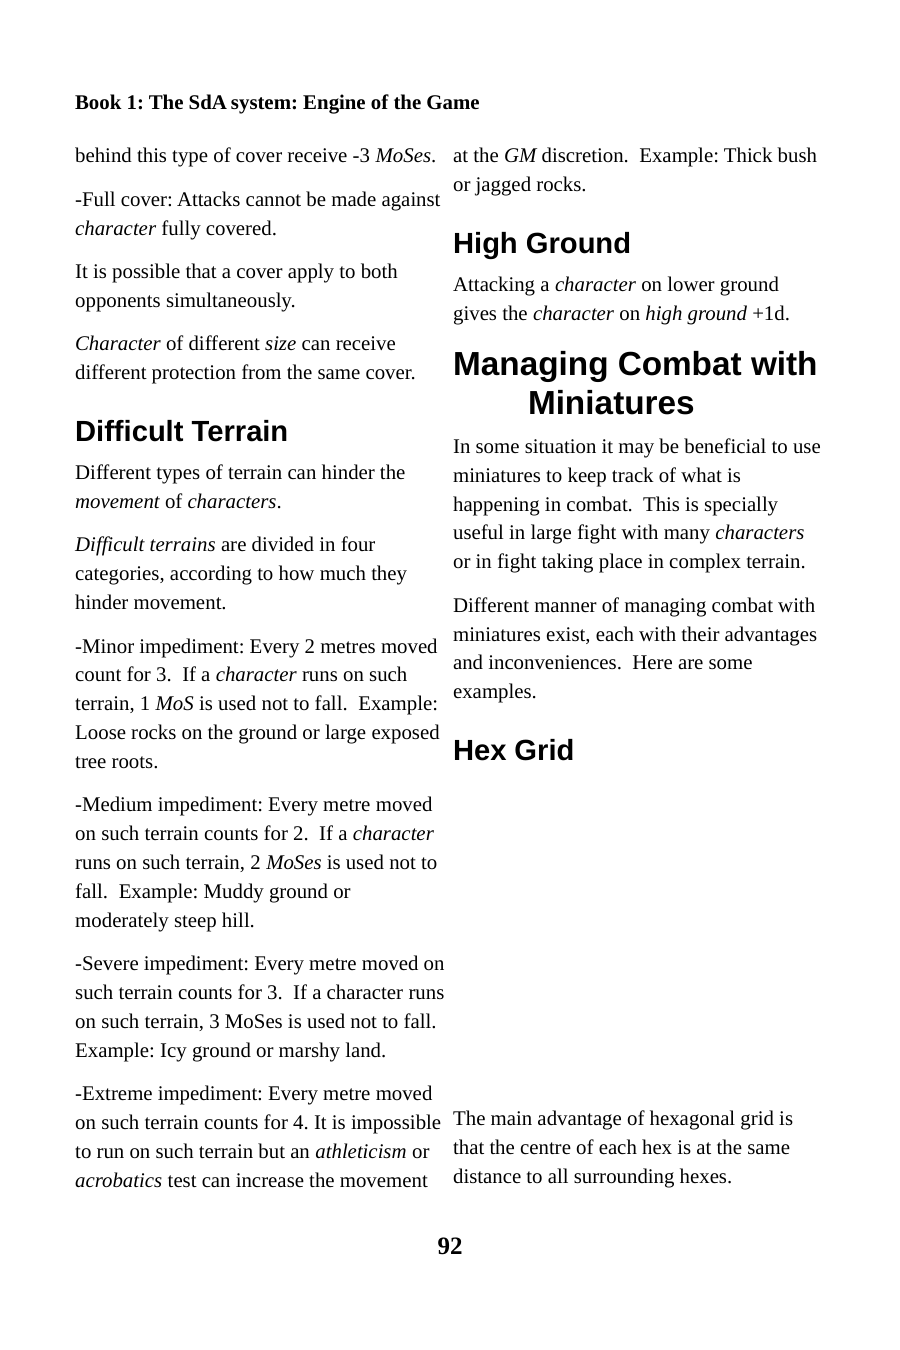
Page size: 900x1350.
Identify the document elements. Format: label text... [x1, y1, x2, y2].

text Different manner of managing combat with miniatures exist, each with their advantages and inconveniences. Here are some examples. [453, 593, 825, 703]
subtitle Managing Combat with Miniatures [453, 344, 825, 421]
text In some situation it may be beneficial to use miniatures to keep track of what is happening in combat. This is specially useful in large fight with many characters or in fight taking place in complex terrain. [453, 434, 825, 573]
text It is possible that a cover apply to both opponents simultaneously. [75, 259, 447, 312]
subtitle High Ground [453, 226, 825, 259]
text Attacking a character on lower ground gives the character on high ground +1d. [453, 272, 825, 325]
text at the GM discretion. Example: Thick bush or jagged rocks. [453, 143, 825, 196]
text -Medium impediment: Every metre moved on such terrain counts for 2. If a character runs on such terrain, 2 MoSes is used not to fall. Example: Muddy ground or moderately steep hill. [75, 792, 447, 932]
subtitle Hex Grid [453, 733, 825, 767]
text The main advantage of hexagonal grid is that the centre of each hex is at the same distance to all surrounding hexes. [453, 1106, 825, 1188]
text Difficult terrains are divided in four categories, according to how much they hinder movement. [75, 532, 447, 614]
text -Severe impediment: Every metre moved on such terrain counts for 3. If a character runs on such terrain, 3 MoSes is used not to fall. Example: Icy ground or marshy land. [75, 951, 447, 1062]
text Different types of terrain can hinder the movement of characters. [75, 460, 447, 513]
text -Minor impediment: Every 2 metres moved count for 3. If a character runs on such terrain, 1 MoS is used not to fall. Example: Loose rocks on the ground or large exposed tree roots. [75, 633, 447, 773]
text Character of different size can receive different protection from the same cover. [75, 331, 447, 384]
text -Full cover: Attacks cannot be made against character fully covered. [75, 187, 447, 240]
subtitle Difficult Terrain [75, 414, 447, 448]
text behind this type of cover receive -3 MoSes. [75, 143, 447, 167]
text -Extreme impediment: Every metre moved on such terrain counts for 4. It is impossible to run on such terrain but an athleticism or acrobatics test can increase the movement [75, 1081, 447, 1192]
